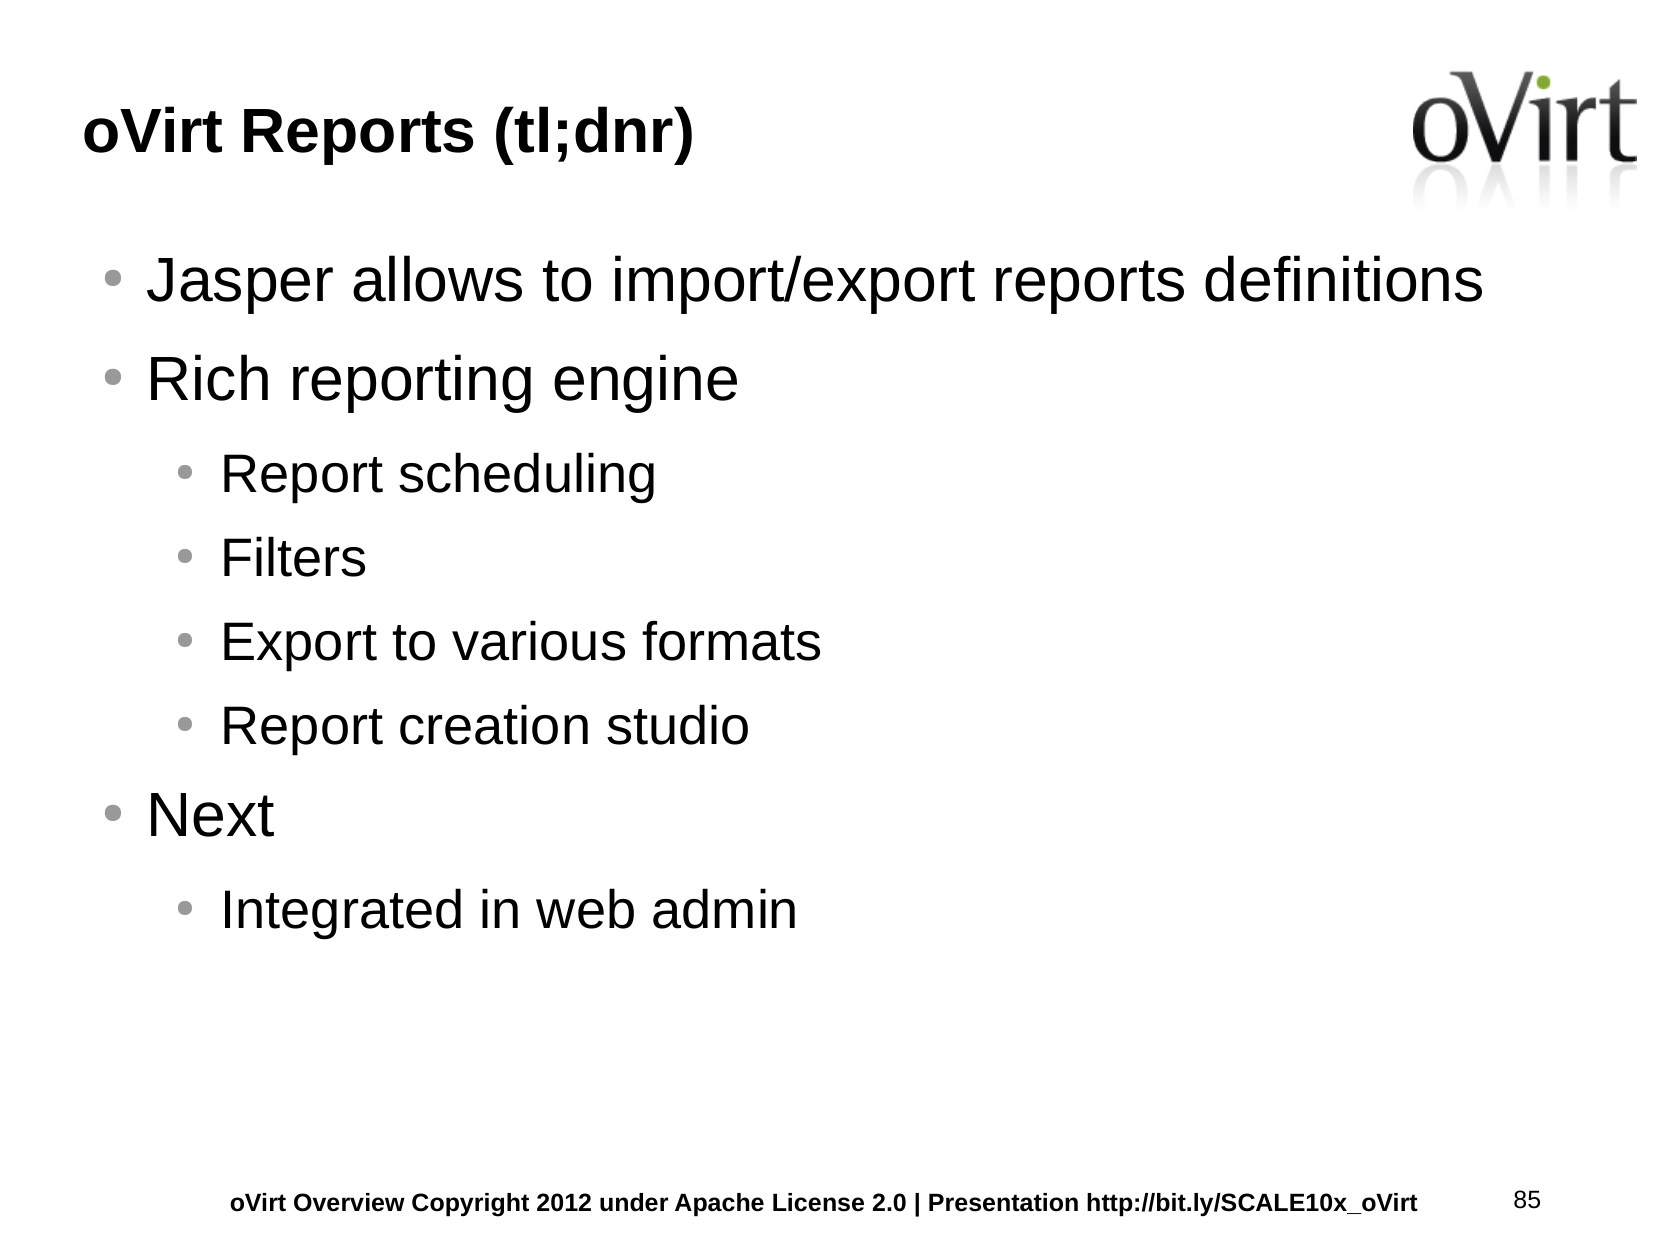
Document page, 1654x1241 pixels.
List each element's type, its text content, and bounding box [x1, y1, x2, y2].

list Jasper allows to import/export reports definitions Rich reporting engine Report scheduling Filters Export to various formats Report creation studio Next Integrated in web admin [86, 244, 1576, 1039]
title oVirt Reports (tl;dnr) [82, 37, 1303, 226]
picture [1413, 63, 1637, 212]
